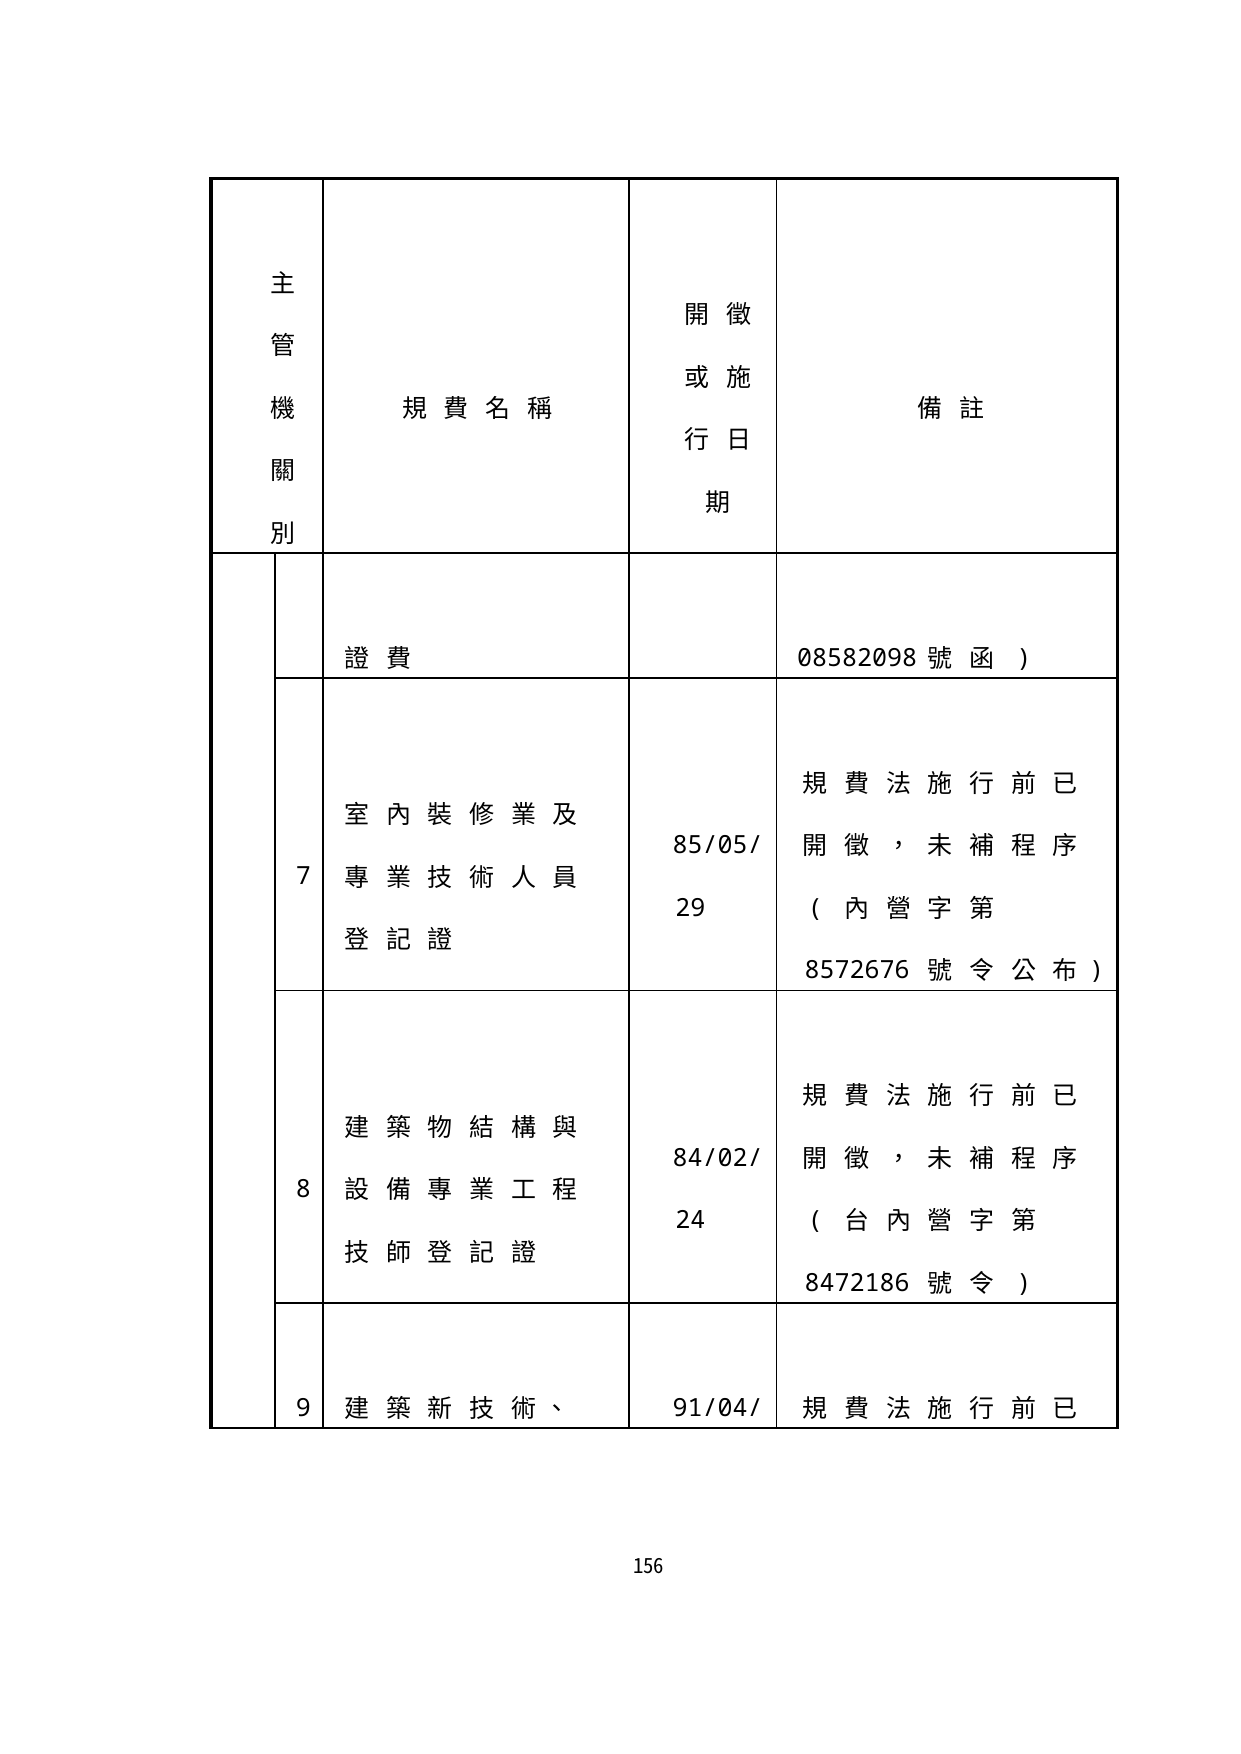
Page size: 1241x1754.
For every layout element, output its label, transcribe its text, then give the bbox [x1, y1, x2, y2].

table_cell 84/02/24 [630, 991, 776, 1302]
table_cell 8 [276, 991, 322, 1302]
table_cell 規費法施行前已開徵，未補程序(內營字第8572676號令公布) [777, 679, 1116, 990]
table_cell 建築新技術、 [324, 1304, 628, 1427]
table_cell 7 [276, 679, 322, 990]
table_cell 建築物結構與設備專業工程技師登記證 [324, 991, 628, 1302]
table_cell 91/04/ [630, 1304, 776, 1427]
table_cell 08582098號函) [777, 554, 1116, 677]
table_header 開徵或施行日期 [630, 180, 776, 552]
table_header 規費名稱 [324, 180, 628, 552]
table_cell 85/05/29 [630, 679, 776, 990]
table_cell 室內裝修業及專業技術人員登記證 [324, 679, 628, 990]
table_header 主管機關別 [213, 180, 322, 552]
table_cell 證費 [324, 554, 628, 677]
table_cell 內政部 [213, 554, 274, 1427]
table_cell 9 [276, 1304, 322, 1427]
table_cell 規費法施行前已 [777, 1304, 1116, 1427]
table_header 備註 [777, 180, 1116, 552]
table_cell [276, 554, 322, 677]
table_cell [630, 554, 776, 677]
table_cell 規費法施行前已開徵，未補程序(台內營字第8472186號令) [777, 991, 1116, 1302]
